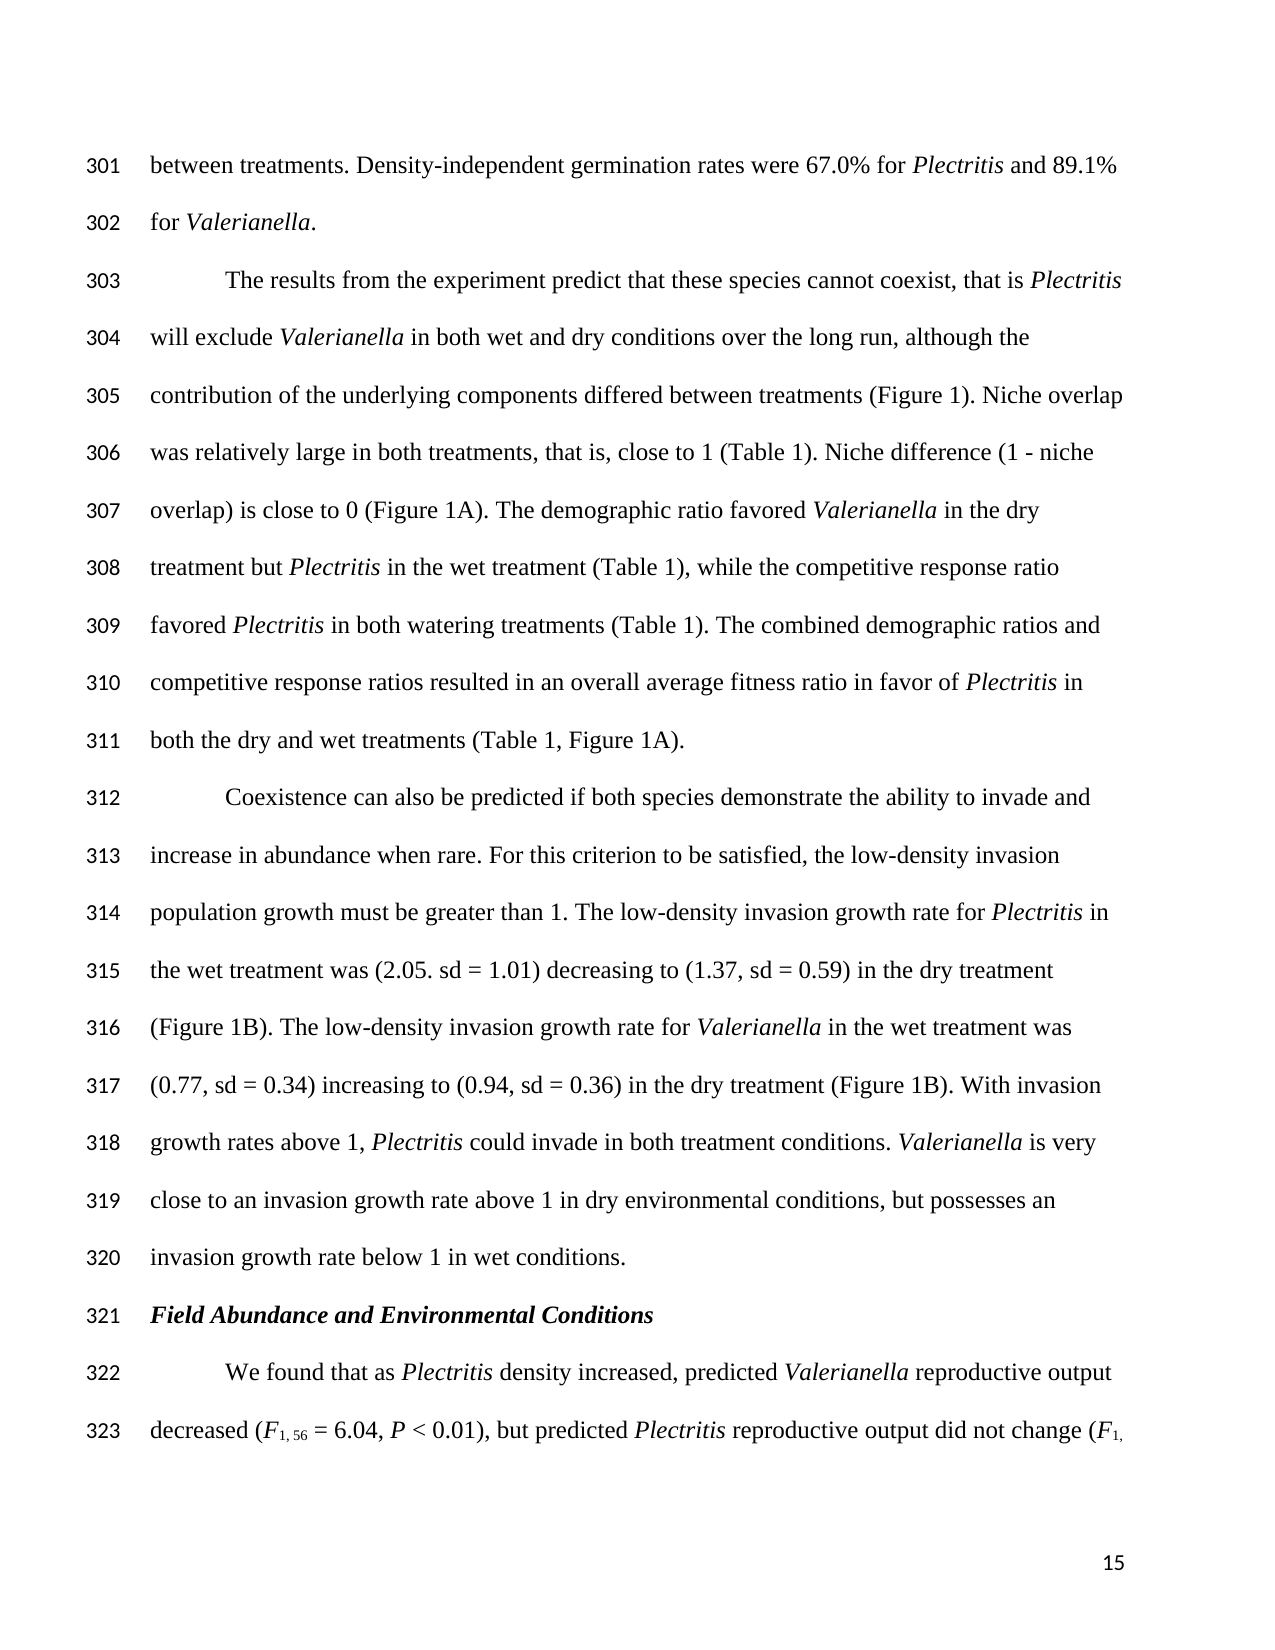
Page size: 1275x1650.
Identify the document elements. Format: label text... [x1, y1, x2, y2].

text Coexistence can also be predicted if both species demonstrate the ability to invade and increase in abundance when rare. For this criterion to be satisfied, the low-density invasion population growth must be greater than 1. The low-density invasion growth rate for Plectritis in the wet treatment was (2.05. sd = 1.01) decreasing to (1.37, sd = 0.59) in the dry treatment (Figure 1B). The low-density invasion growth rate for Valerianella in the wet treatment was (0.77, sd = 0.34) increasing to (0.94, sd = 0.36) in the dry treatment (Figure 1B). With invasion growth rates above 1, Plectritis could invade in both treatment conditions. Valerianella is very close to an invasion growth rate above 1 in dry environmental conditions, but possesses an invasion growth rate below 1 in wet conditions. [150, 782, 1125, 1271]
text between treatments. Density-independent germination rates were 67.0% for Plectritis and 89.1% for Valerianella. [150, 150, 1125, 236]
text The results from the experiment predict that these species cannot coexist, that is Plectritis will exclude Valerianella in both wet and dry conditions over the long run, although the contribution of the underlying components differed between treatments (Figure 1). Niche overlap was relatively large in both treatments, that is, close to 1 (Table 1). Niche difference (1 - niche overlap) is close to 0 (Figure 1A). The demographic ratio favored Valerianella in the dry treatment but Plectritis in the wet treatment (Table 1), while the competitive response ratio favored Plectritis in both watering treatments (Table 1). The combined demographic ratios and competitive response ratios resulted in an overall average fitness ratio in favor of Plectritis in both the dry and wet treatments (Table 1, Figure 1A). [150, 265, 1125, 754]
text Field Abundance and Environmental Conditions [150, 1300, 1125, 1329]
text We found that as Plectritis density increased, predicted Valerianella reproductive output decreased (F1, 56 = 6.04, P < 0.01), but predicted Plectritis reproductive output did not change (F1, [150, 1357, 1125, 1444]
